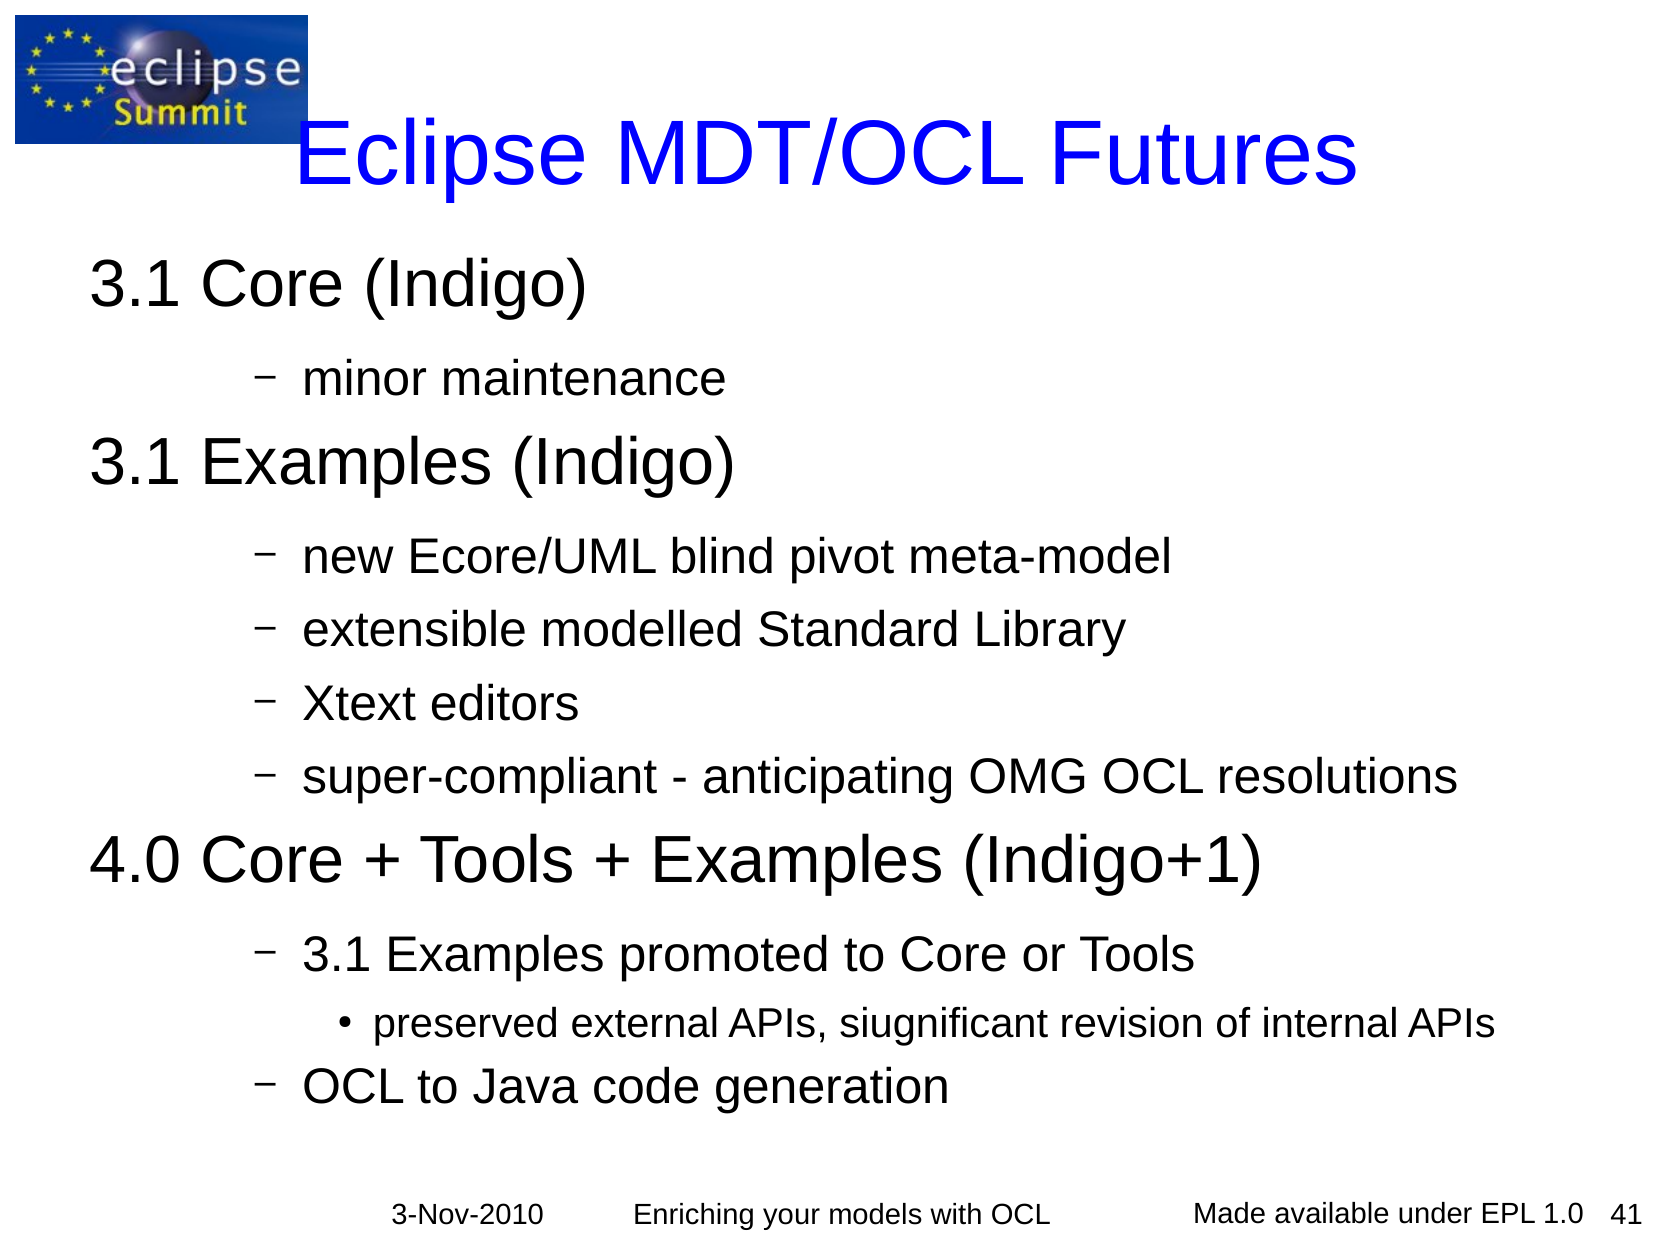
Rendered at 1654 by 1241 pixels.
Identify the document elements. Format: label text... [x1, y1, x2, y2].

title Eclipse MDT/OCL Futures [82, 56, 1571, 250]
list 3.1 Core (Indigo) minor maintenance 3.1 Examples (Indigo) new Ecore/UML blind pivot meta-model extensible modelled Standard Library Xtext editors super-compliant - anticipating OMG OCL resolutions 4.0 Core + Tools + Examples (Indigo+1) 3.1 Examples promoted to Core or Tools preserved external APIs, siugnificant revision of internal APIs OCL to Java code generation [89, 245, 1578, 1115]
picture [15, 15, 308, 144]
